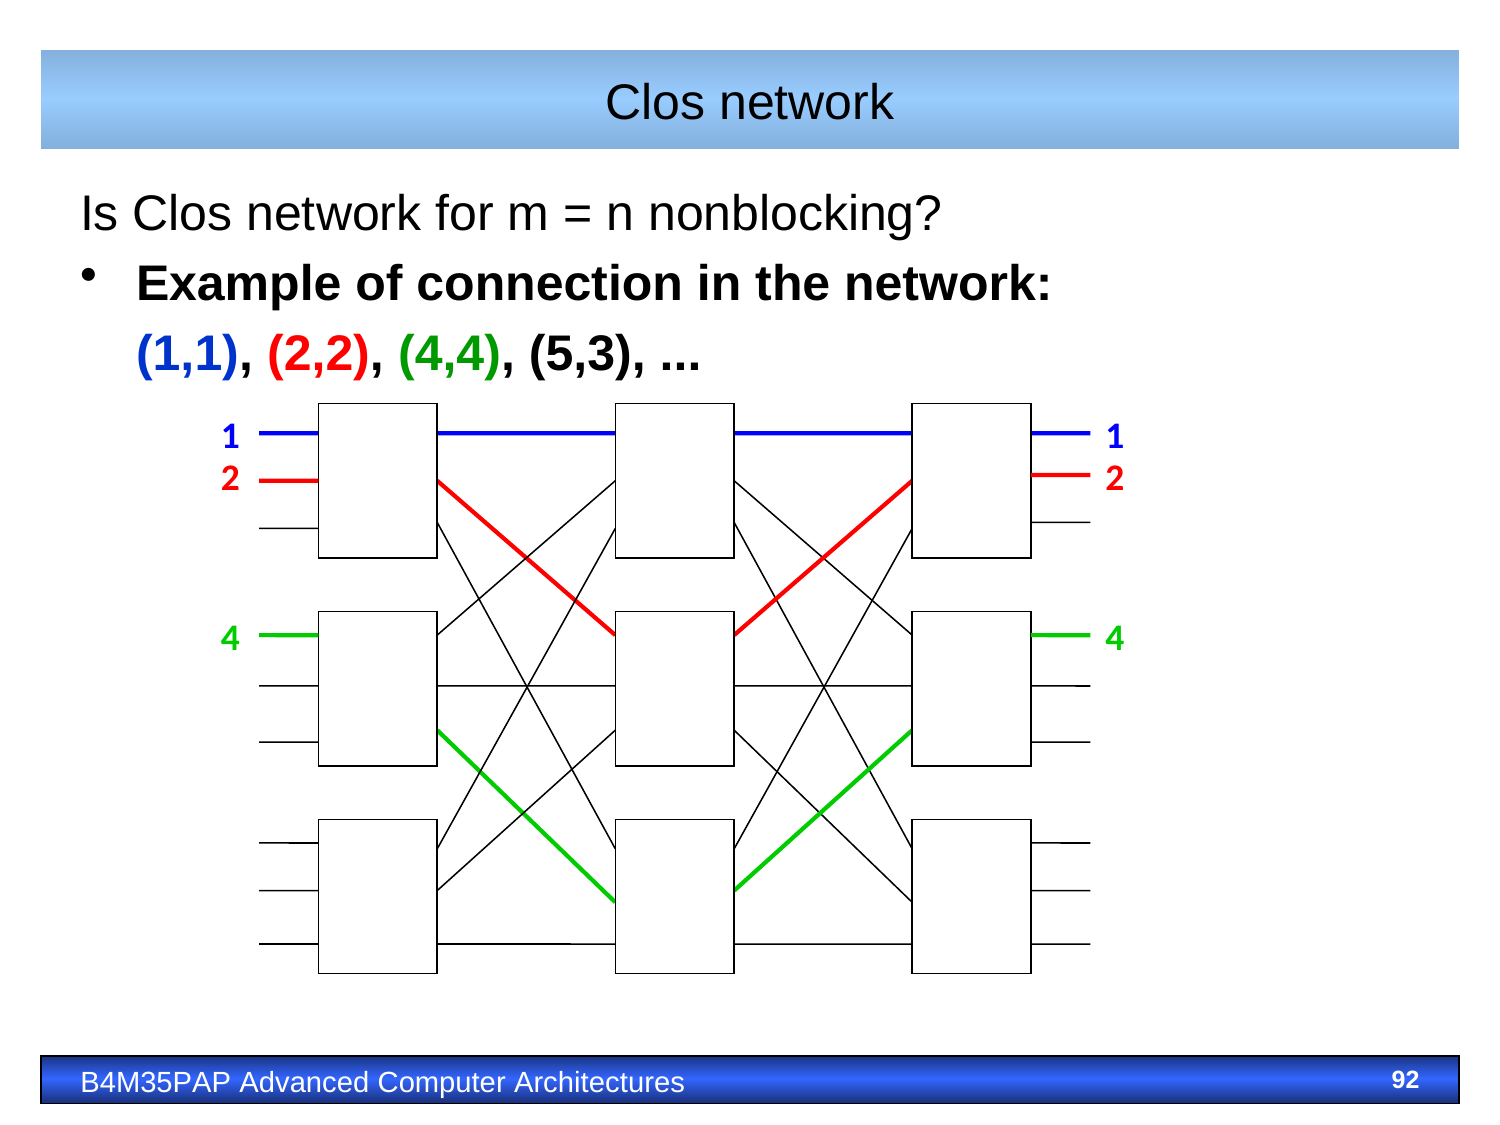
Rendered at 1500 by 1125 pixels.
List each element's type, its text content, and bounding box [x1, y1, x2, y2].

text_box 4 [1090, 605, 1168, 659]
text_box 4 [205, 605, 283, 659]
text_box 1 [1090, 403, 1168, 445]
text_box [912, 819, 1031, 974]
text_box [615, 819, 735, 974]
text_box 2 [1090, 445, 1168, 499]
text_box [615, 403, 735, 559]
title Clos network [41, 50, 1459, 149]
text_box [318, 403, 438, 559]
text_box [912, 403, 1031, 559]
text_box [615, 611, 735, 766]
text_box [318, 819, 438, 974]
text_box 2 [205, 445, 283, 499]
list Is Clos network for m = n nonblocking? Example of connection in the network: (1,1), (2,2), (4,4), (5,3), ... [64, 172, 1436, 1000]
text_box [912, 611, 1031, 766]
text_box [318, 611, 438, 766]
text_box 1 [205, 403, 283, 445]
